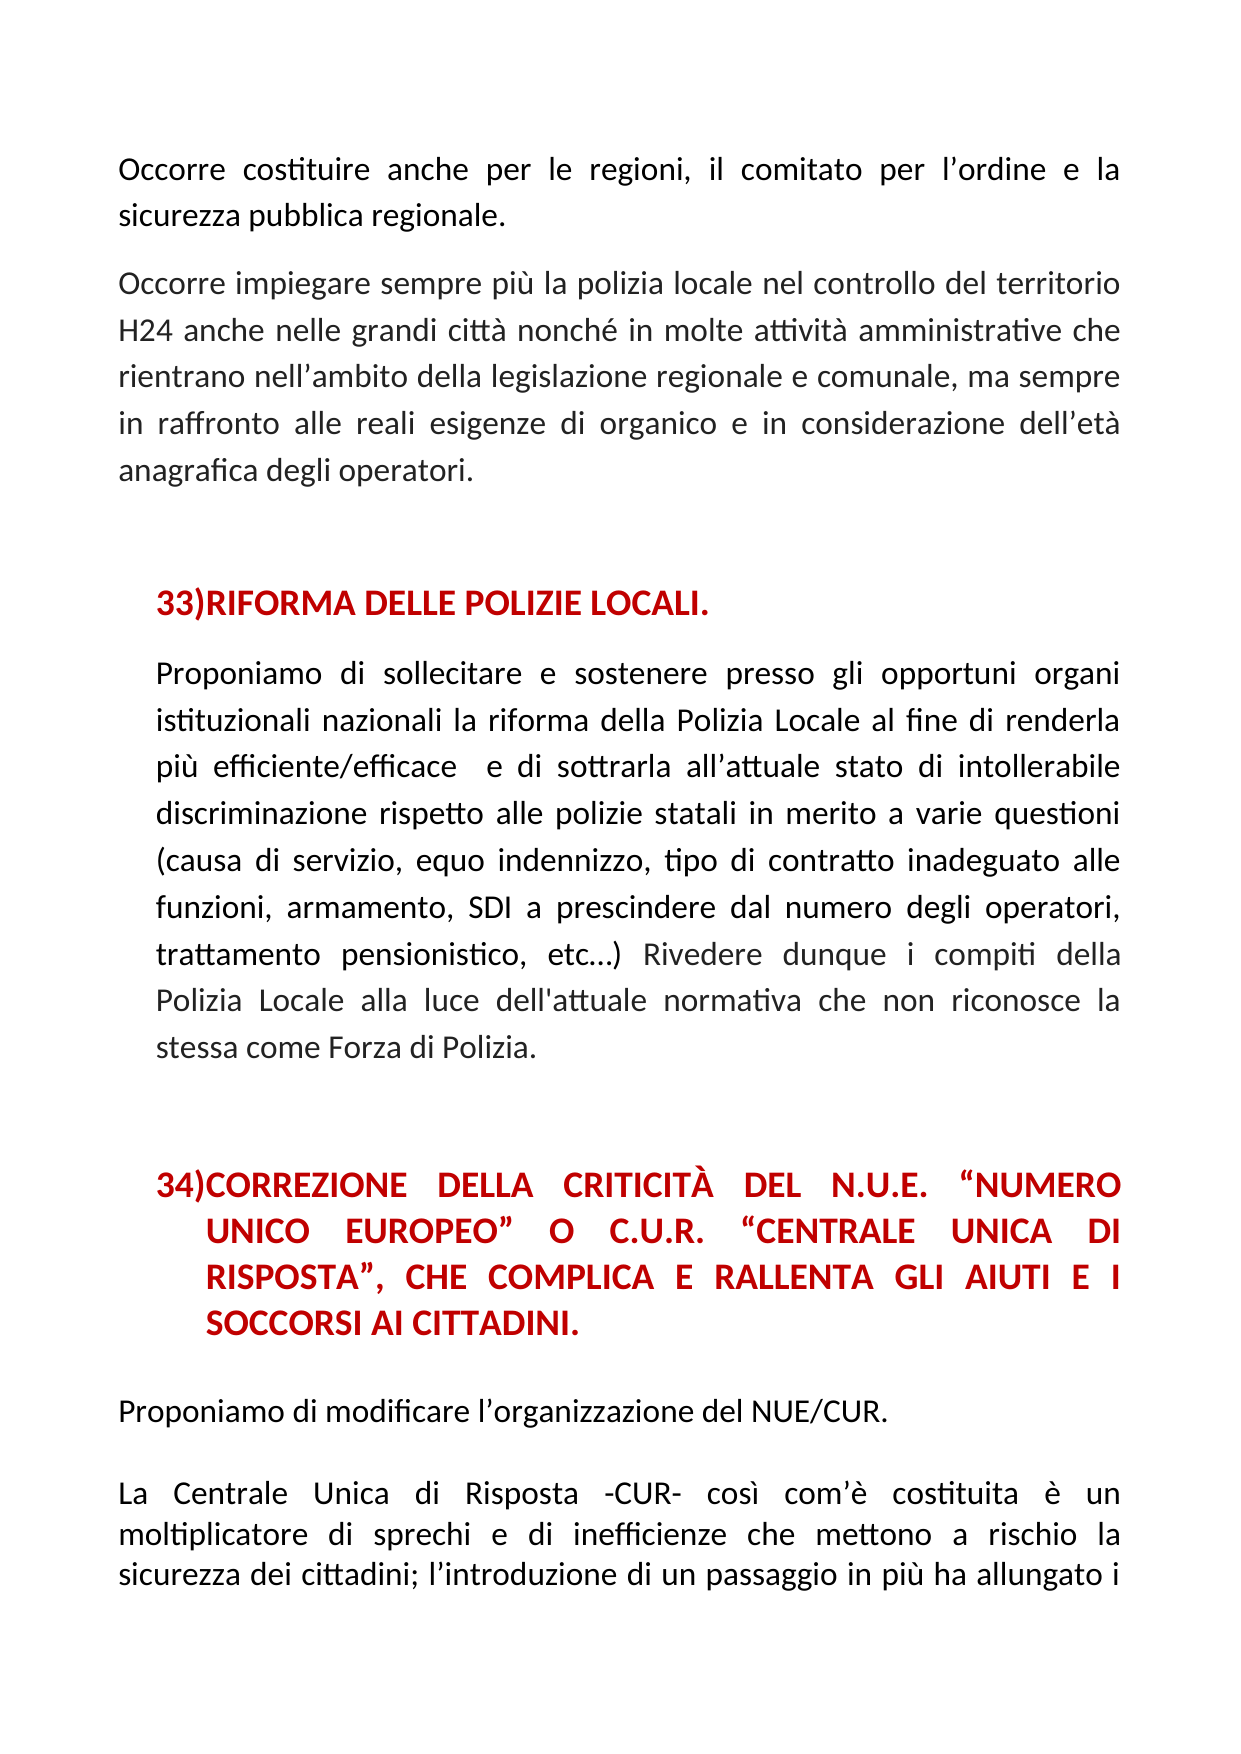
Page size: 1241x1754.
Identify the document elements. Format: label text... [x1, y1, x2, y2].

text Proponiamo di sollecitare e sostenere presso gli opportuni organi istituzionali nazionali la riforma della Polizia Locale al fine di renderla più efficiente/efficace e di sottrarla all’attuale stato di intollerabile discriminazione rispetto alle polizie statali in merito a varie questioni (causa di servizio, equo indennizzo, tipo di contratto inadeguato alle funzioni, armamento, SDI a prescindere dal numero degli operatori, trattamento pensionistico, etc…) Rivedere dunque i compiti della Polizia Locale alla luce dell'attuale normativa che non riconosce la stessa come Forza di Polizia. [156, 652, 1122, 1067]
text Proponiamo di modificare l’organizzazione del NUE/CUR. [118, 1391, 1122, 1431]
list CORREZIONE DELLA CRITICITÀ DEL N.U.E. “NUMERO UNICO EUROPEO” O C.U.R. “CENTRALE UNICA DI RISPOSTA”, CHE COMPLICA E RALLENTA GLI AIUTI E I SOCCORSI AI CITTADINI. [156, 1161, 1122, 1345]
text La Centrale Unica di Risposta -CUR- così com’è costituita è un moltiplicatore di sprechi e di inefficienze che mettono a rischio la sicurezza dei cittadini; l’introduzione di un passaggio in più ha allungato i [118, 1472, 1122, 1594]
list RIFORMA DELLE POLIZIE LOCALI. [156, 578, 1122, 624]
text Occorre costituire anche per le regioni, il comitato per l’ordine e la sicurezza pubblica regionale. [118, 148, 1122, 235]
text Occorre impiegare sempre più la polizia locale nel controllo del territorio H24 anche nelle grandi città nonché in molte attività amministrative che rientrano nell’ambito della legislazione regionale e comunale, ma sempre in raffronto alle reali esigenze di organico e in considerazione dell’età anagrafica degli operatori. [118, 262, 1122, 490]
